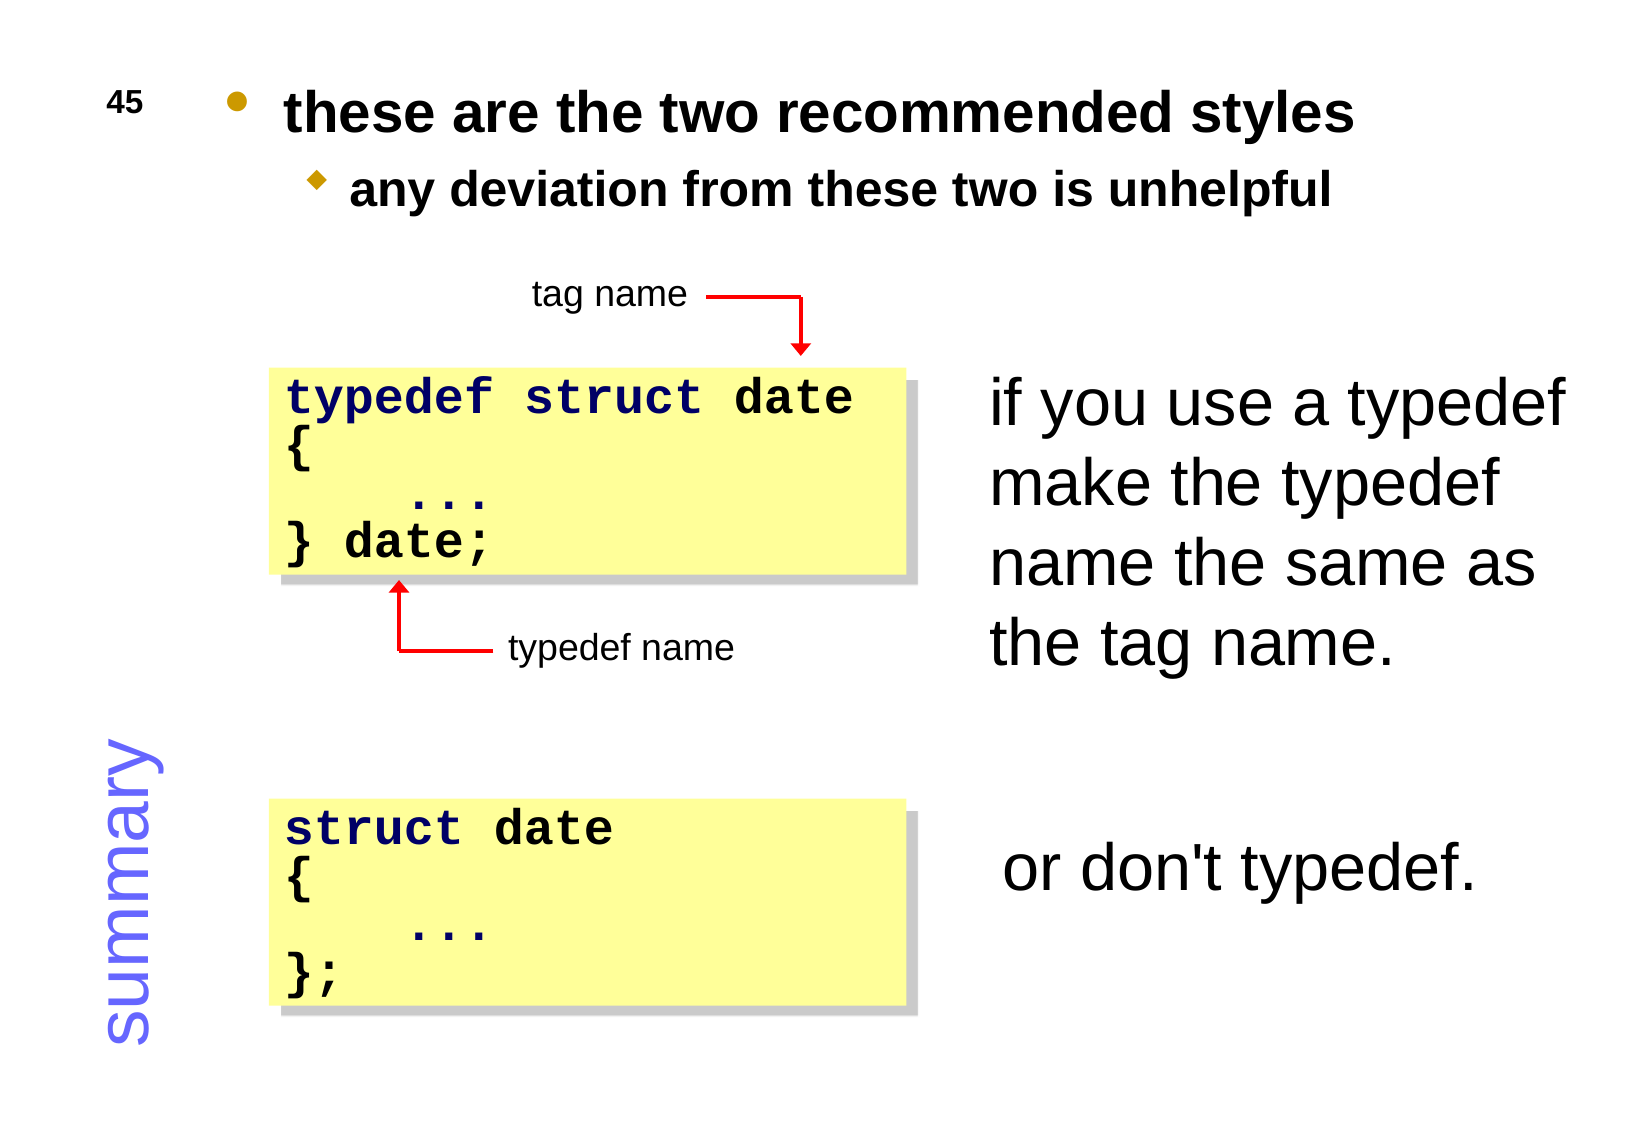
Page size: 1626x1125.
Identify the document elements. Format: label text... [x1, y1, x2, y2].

text_box or don't typedef. [987, 816, 1494, 912]
text_box typedef name [493, 615, 789, 677]
text_box struct date { ... }; [268, 798, 907, 1006]
list these are the two recommended styles any deviation from these two is unhelpful [212, 66, 1625, 1067]
title summary [50, 187, 188, 1063]
text_box tag name [517, 261, 1073, 322]
text_box if you use a typedef make the typedef name the same as the tag name. [974, 351, 1583, 687]
text_box typedef struct date { ... } date; [268, 367, 907, 575]
